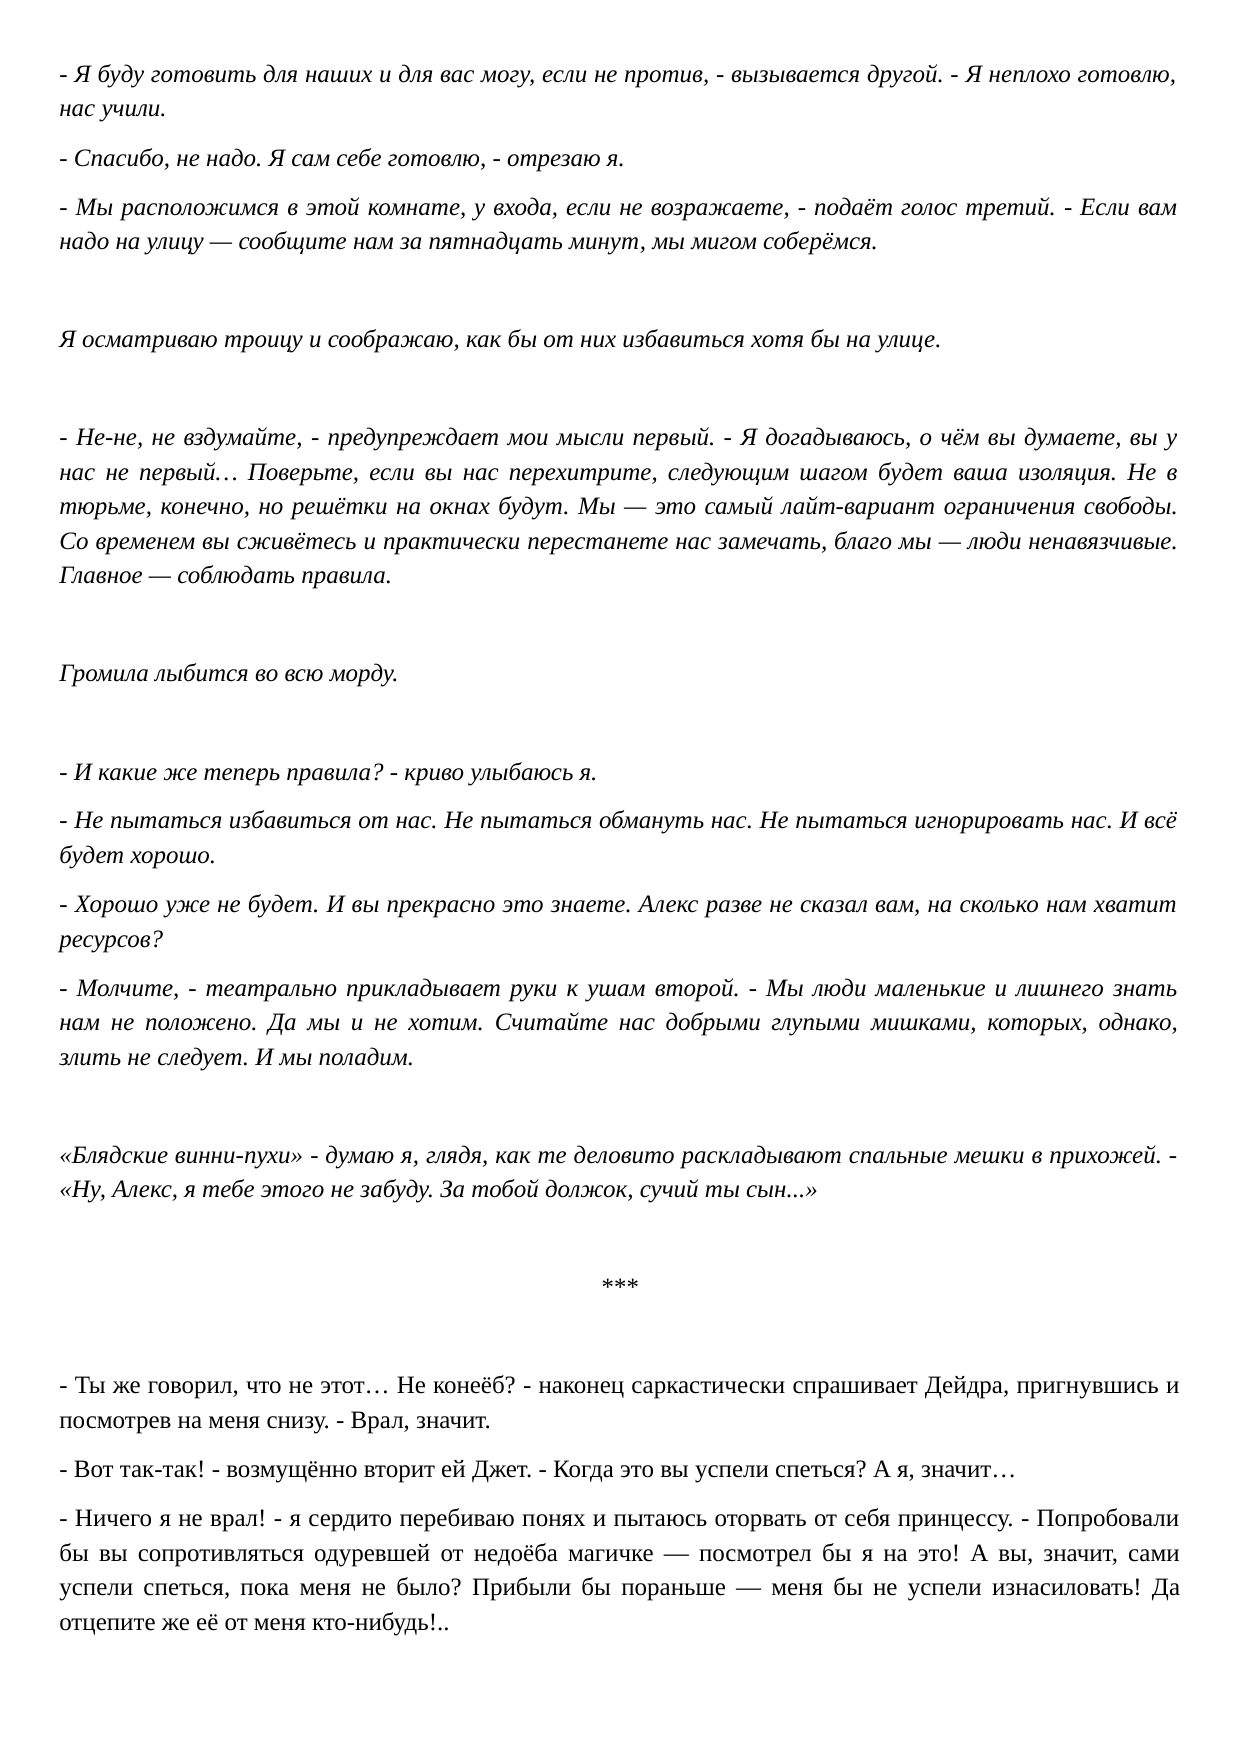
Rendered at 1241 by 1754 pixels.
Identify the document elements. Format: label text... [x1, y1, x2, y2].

text - Мы расположимся в этой комнате, у входа, если не возражаете, - подаёт голос третий. - Если вам надо на улицу — сообщите нам за пятнадцать минут, мы мигом соберёмся. [59, 192, 1181, 255]
text Я осматриваю троицу и соображаю, как бы от них избавиться хотя бы на улице. [59, 324, 1181, 353]
text - И какие же теперь правила? - криво улыбаюсь я. [59, 757, 1181, 785]
text - Я буду готовить для наших и для вас могу, если не против, - вызывается другой. - Я неплохо готовлю, нас учили. [59, 59, 1181, 122]
text - Ничего я не врал! - я сердито перебиваю понях и пытаюсь оторвать от себя принцессу. - Попробовали бы вы сопротивляться одуревшей от недоёба магичке — посмотрел бы я на это! А вы, значит, сами успели спеться, пока меня не было? Прибыли бы пораньше — меня бы не успели изнасиловать! Да отцепите же её от меня кто-нибудь!.. [59, 1503, 1181, 1635]
text - Ты же говорил, что не этот… Не конеёб? - наконец саркастически спрашивает Дейдра, пригнувшись и посмотрев на меня снизу. - Врал, значит. [59, 1371, 1181, 1434]
text Громила лыбится во всю морду. [59, 658, 1181, 687]
text - Молчите, - театрально прикладывает руки к ушам второй. - Мы люди маленькие и лишнего знать нам не положено. Да мы и не хотим. Считайте нас добрыми глупыми мишками, которых, однако, злить не следует. И мы поладим. [59, 973, 1181, 1070]
text - Спасибо, не надо. Я сам себе готовлю, - отрезаю я. [59, 143, 1181, 171]
text «Блядские винни-пухи» - думаю я, глядя, как те деловито раскладывают спальные мешки в прихожей. - «Ну, Алекс, я тебе этого не забуду. За тобой должок, сучий ты сын...» [59, 1140, 1181, 1203]
text - Вот так-так! - возмущённо вторит ей Джет. - Когда это вы успели спеться? А я, значит… [59, 1454, 1181, 1483]
text *** [59, 1272, 1181, 1301]
text - Не пытаться избавиться от нас. Не пытаться обмануть нас. Не пытаться игнорировать нас. И всё будет хорошо. [59, 806, 1181, 869]
text - Не-не, не вздумайте, - предупреждает мои мысли первый. - Я догадываюсь, о чём вы думаете, вы у нас не первый… Поверьте, если вы нас перехитрите, следующим шагом будет ваша изоляция. Не в тюрьме, конечно, но решётки на окнах будут. Мы — это самый лайт-вариант ограничения свободы. Со временем вы сживётесь и практически перестанете нас замечать, благо мы — люди ненавязчивые. Главное — соблюдать правила. [59, 422, 1181, 589]
text - Хорошо уже не будет. И вы прекрасно это знаете. Алекс разве не сказал вам, на сколько нам хватит ресурсов? [59, 889, 1181, 952]
